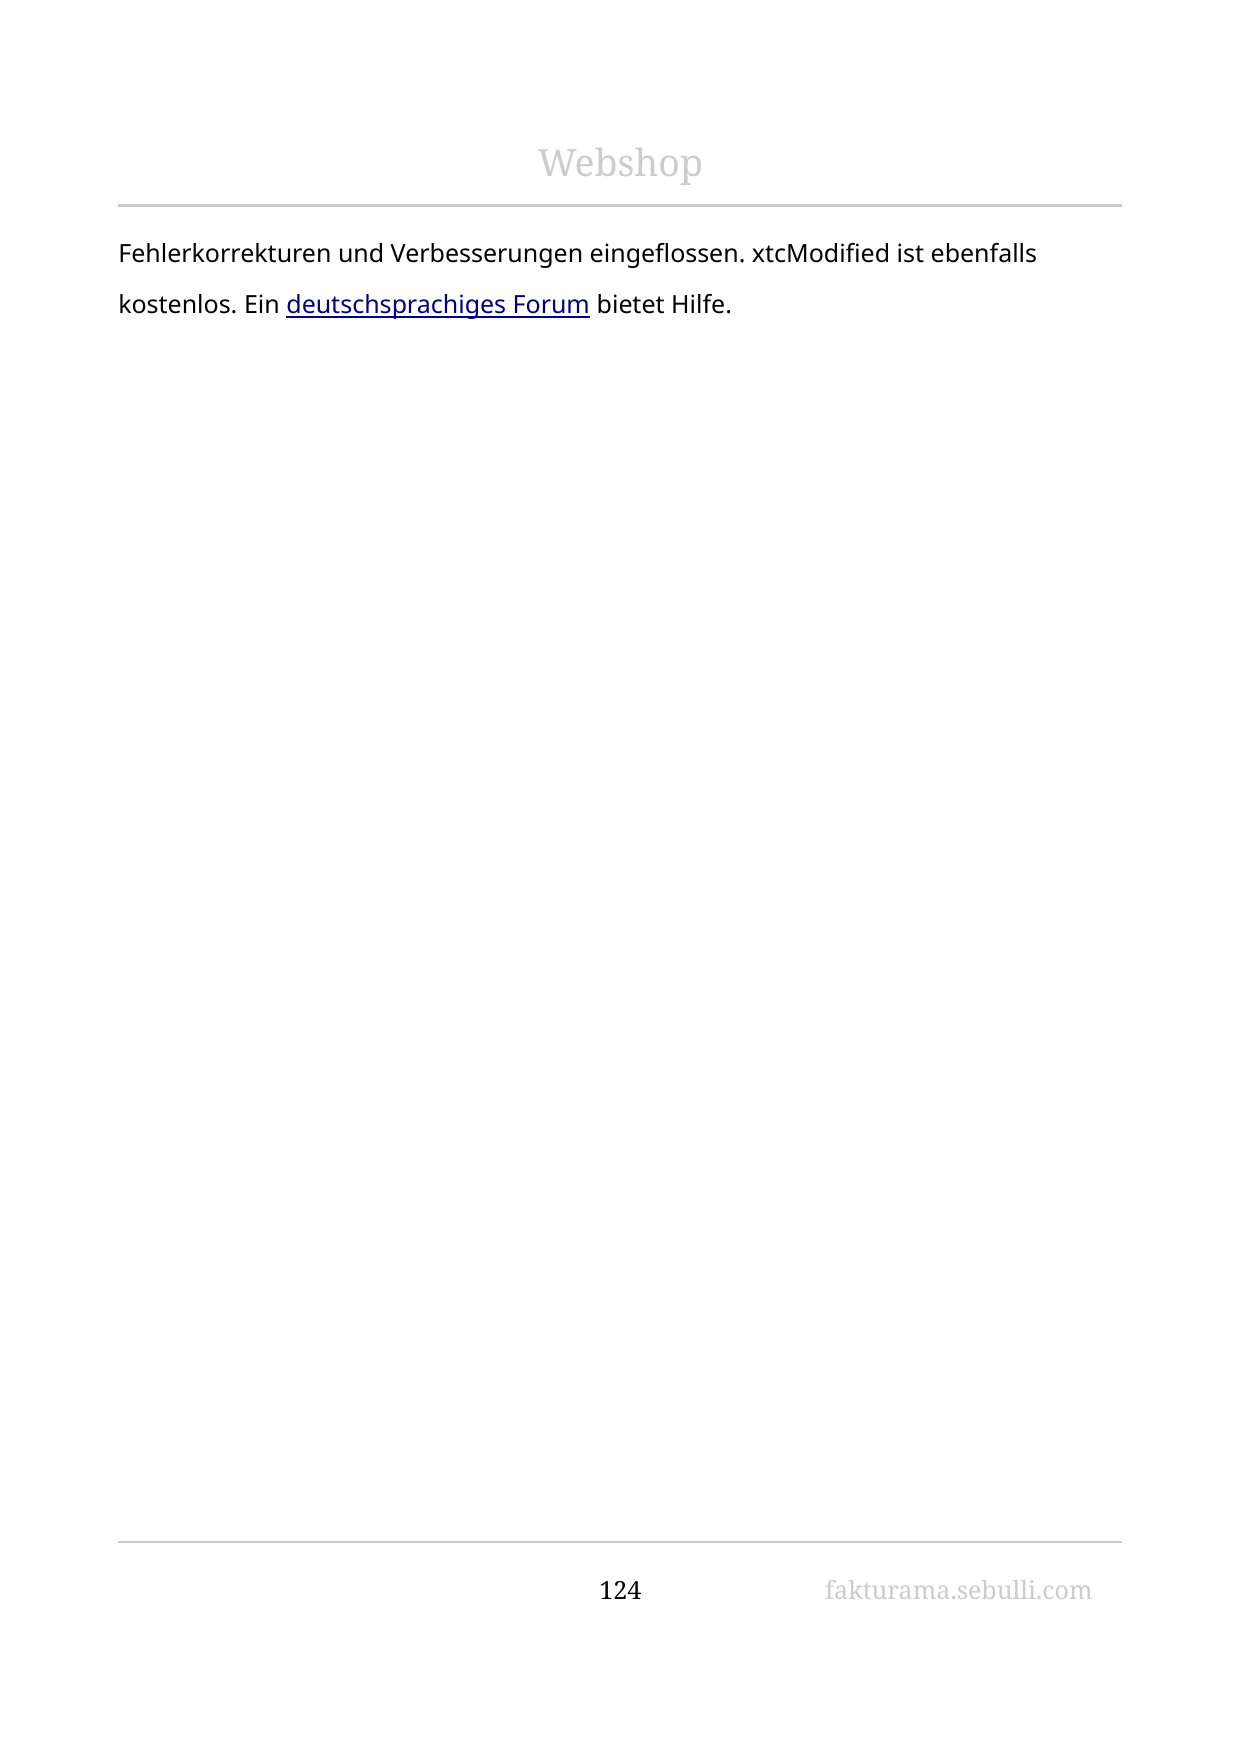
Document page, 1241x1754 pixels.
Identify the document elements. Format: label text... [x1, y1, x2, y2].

text Fehlerkorrekturen und Verbesserungen eingeflossen. xtcModified ist ebenfalls kostenlos. Ein deutschsprachiges Forum bietet Hilfe. [118, 236, 1122, 321]
